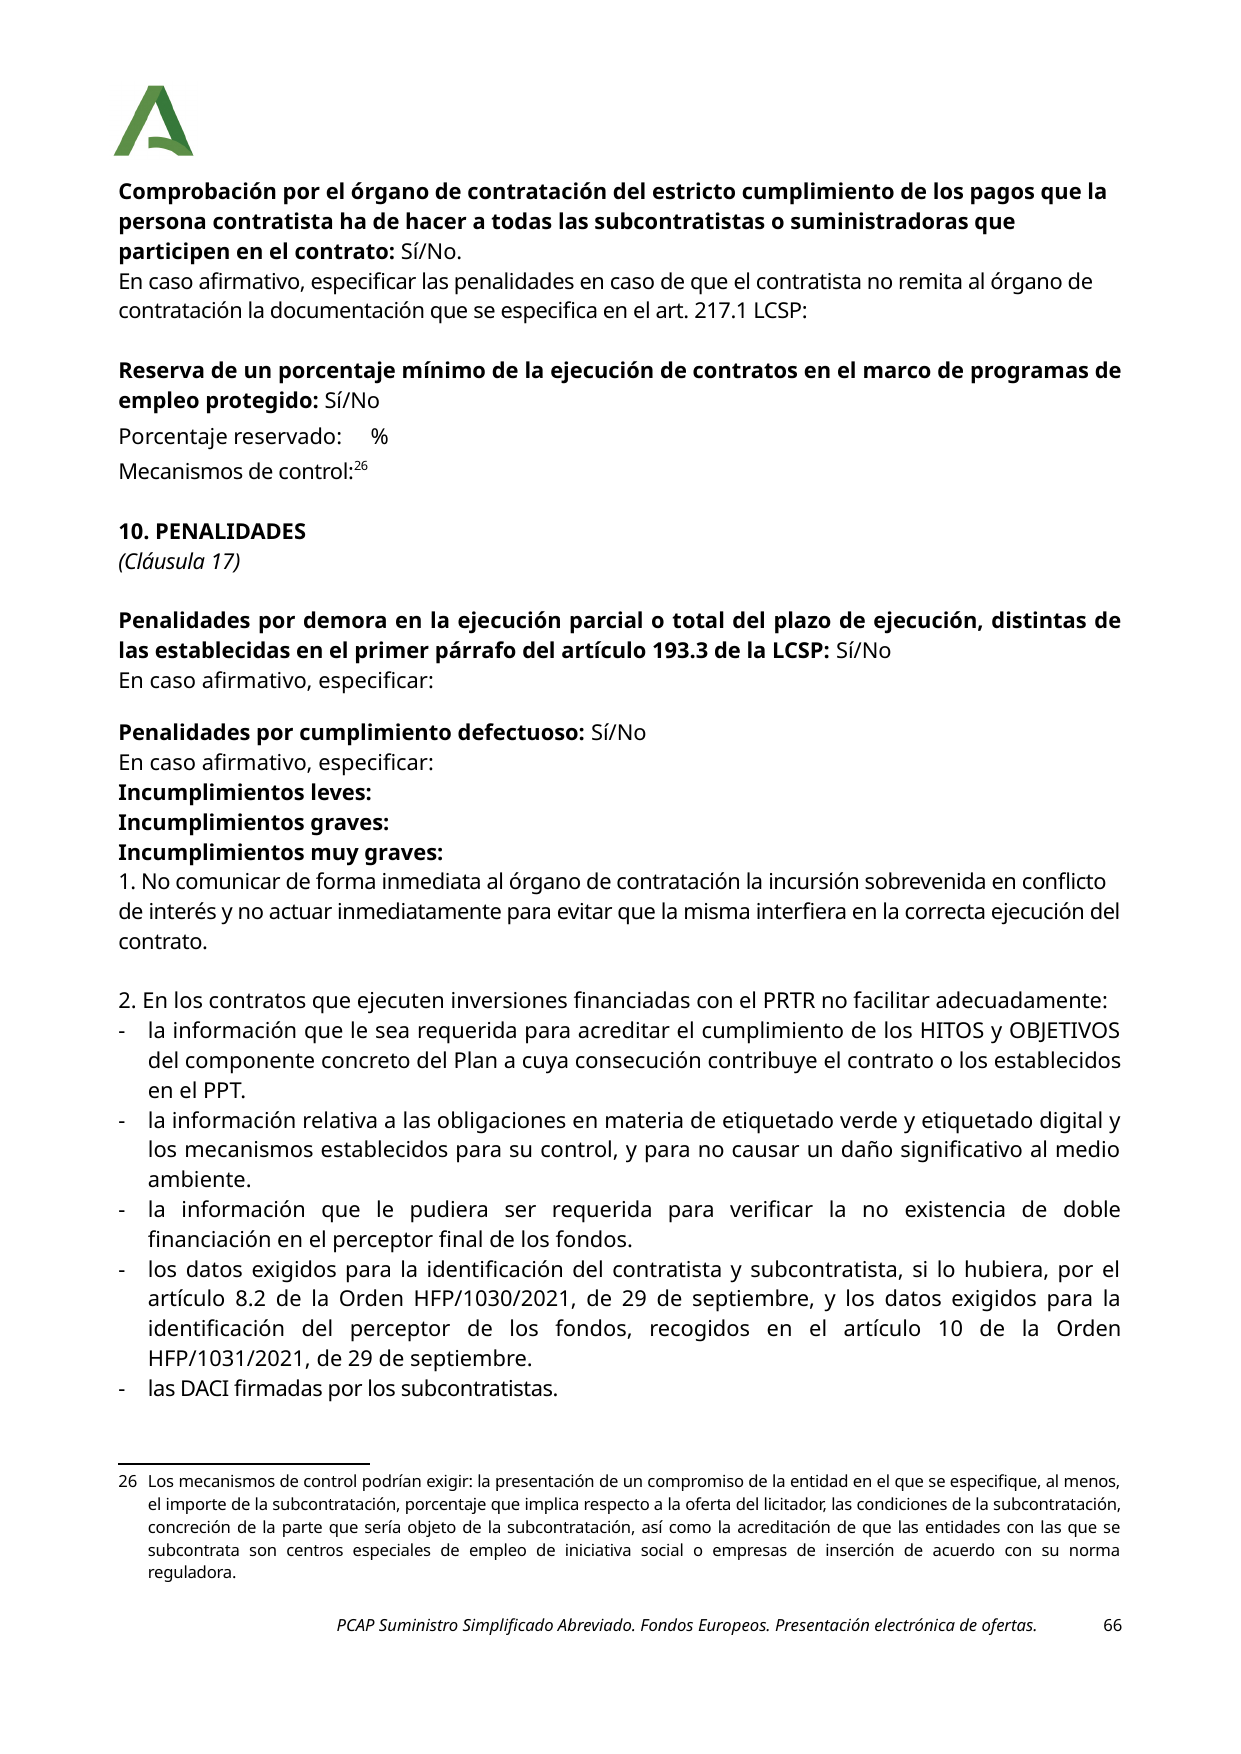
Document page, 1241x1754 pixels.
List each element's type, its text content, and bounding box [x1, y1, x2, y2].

text Incumplimientos leves: [118, 777, 1122, 807]
text Reserva de un porcentaje mínimo de la ejecución de contratos en el marco de programas de empleo protegido: Sí/No [118, 355, 1122, 415]
text (Cláusula 17) [118, 546, 1122, 576]
picture [109, 81, 198, 160]
text - los datos exigidos para la identificación del contratista y subcontratista, si lo hubiera, por el artículo 8.2 de la Orden HFP/1030/2021, de 29 de septiembre, y los datos exigidos para la identificación del perceptor de los fondos, recogidos en el artículo 10 de la Orden HFP/1031/2021, de 29 de septiembre. [118, 1254, 1122, 1373]
text Porcentaje reservado: % [118, 421, 1122, 450]
text Penalidades por demora en la ejecución parcial o total del plazo de ejecución, distintas de las establecidas en el primer párrafo del artículo 193.3 de la LCSP: Sí/No [118, 605, 1122, 665]
text Comprobación por el órgano de contratación del estricto cumplimiento de los pagos que la persona contratista ha de hacer a todas las subcontratistas o suministradoras que participen en el contrato: Sí/No. [118, 176, 1122, 266]
text Incumplimientos graves: [118, 807, 1122, 837]
text - la información que le sea requerida para acreditar el cumplimiento de los HITOS y OBJETIVOS del componente concreto del Plan a cuya consecución contribuye el contrato o los establecidos en el PPT. [118, 1015, 1122, 1105]
text Incumplimientos muy graves: [118, 837, 1122, 866]
text 1. No comunicar de forma inmediata al órgano de contratación la incursión sobrevenida en conflicto de interés y no actuar inmediatamente para evitar que la misma interfiera en la correcta ejecución del contrato. [118, 866, 1122, 956]
text Penalidades por cumplimiento defectuoso: Sí/No [118, 717, 1122, 747]
text 2. En los contratos que ejecuten inversiones financiadas con el PRTR no facilitar adecuadamente: [118, 986, 1122, 1015]
text 10. PENALIDADES [118, 516, 1122, 546]
text Mecanismos de control: [118, 456, 1122, 486]
text - las DACI firmadas por los subcontratistas. [118, 1373, 1122, 1403]
text En caso afirmativo, especificar: [118, 747, 1122, 777]
text En caso afirmativo, especificar las penalidades en caso de que el contratista no remita al órgano de contratación la documentación que se especifica en el art. 217.1 LCSP: [118, 266, 1122, 325]
text - la información que le pudiera ser requerida para verificar la no existencia de doble financiación en el perceptor final de los fondos. [118, 1194, 1122, 1254]
text Los mecanismos de control podrían exigir: la presentación de un compromiso de la entidad en el que se especifique, al menos, el importe de la subcontratación, porcentaje que implica respecto a la oferta del licitador, las condiciones de la subcontratación, concreción de la parte que sería objeto de la subcontratación, así como la acreditación de que las entidades con las que se subcontrata son centros especiales de empleo de iniciativa social o empresas de inserción de acuerdo con su norma reguladora. [118, 1470, 1122, 1584]
text - la información relativa a las obligaciones en materia de etiquetado verde y etiquetado digital y los mecanismos establecidos para su control, y para no causar un daño significativo al medio ambiente. [118, 1105, 1122, 1194]
text En caso afirmativo, especificar: [118, 665, 1122, 695]
